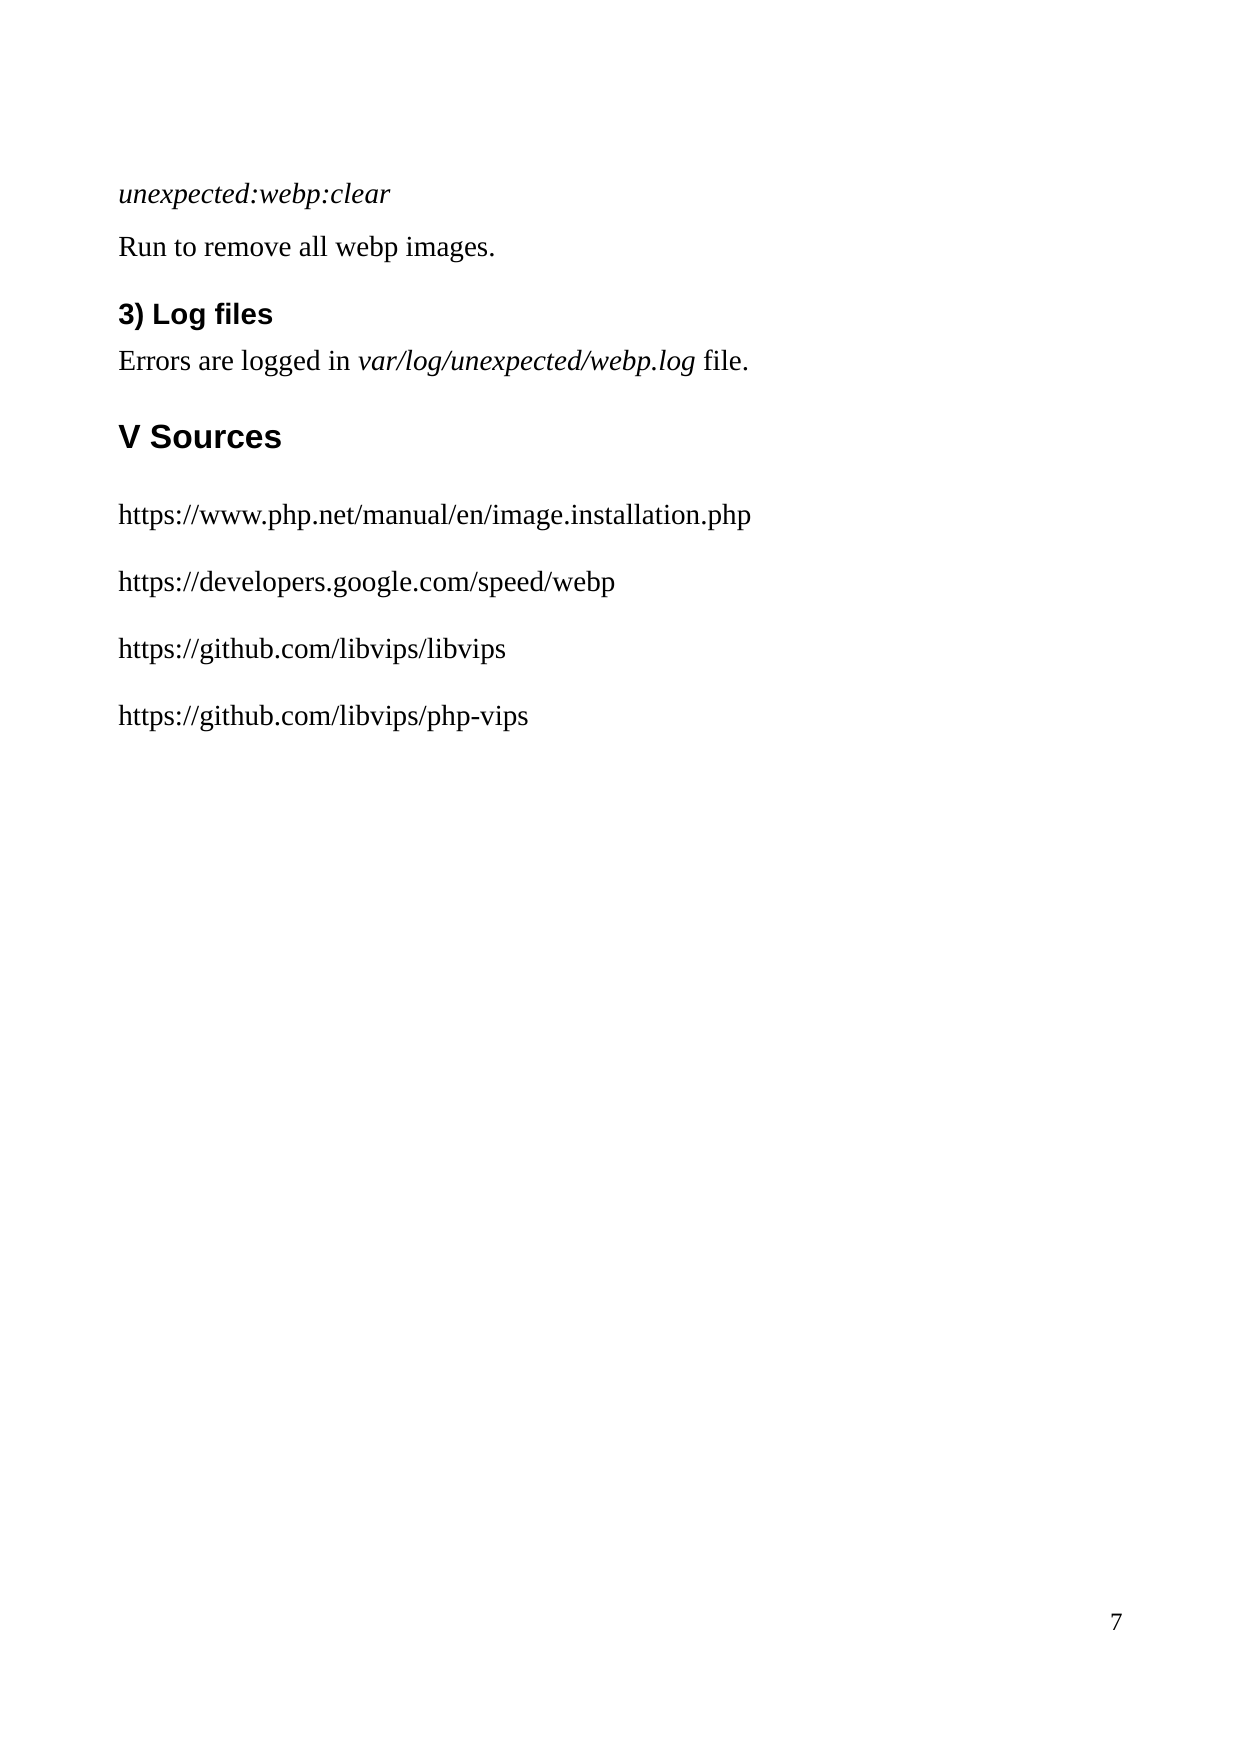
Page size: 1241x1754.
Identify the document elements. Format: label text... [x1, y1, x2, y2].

subtitle V Sources [118, 417, 1122, 456]
text Errors are logged in var/log/unexpected/webp.log file. [118, 343, 1122, 377]
text https://github.com/libvips/php-vips [118, 698, 1122, 732]
text https://github.com/libvips/libvips [118, 631, 1122, 665]
subtitle 3) Log files [118, 297, 1122, 331]
text https://developers.google.com/speed/webp [118, 564, 1122, 598]
text Run to remove all webp images. [118, 229, 1122, 263]
text https://www.php.net/manual/en/image.installation.php [118, 497, 1122, 531]
text unexpected:webp:clear [118, 176, 1122, 210]
